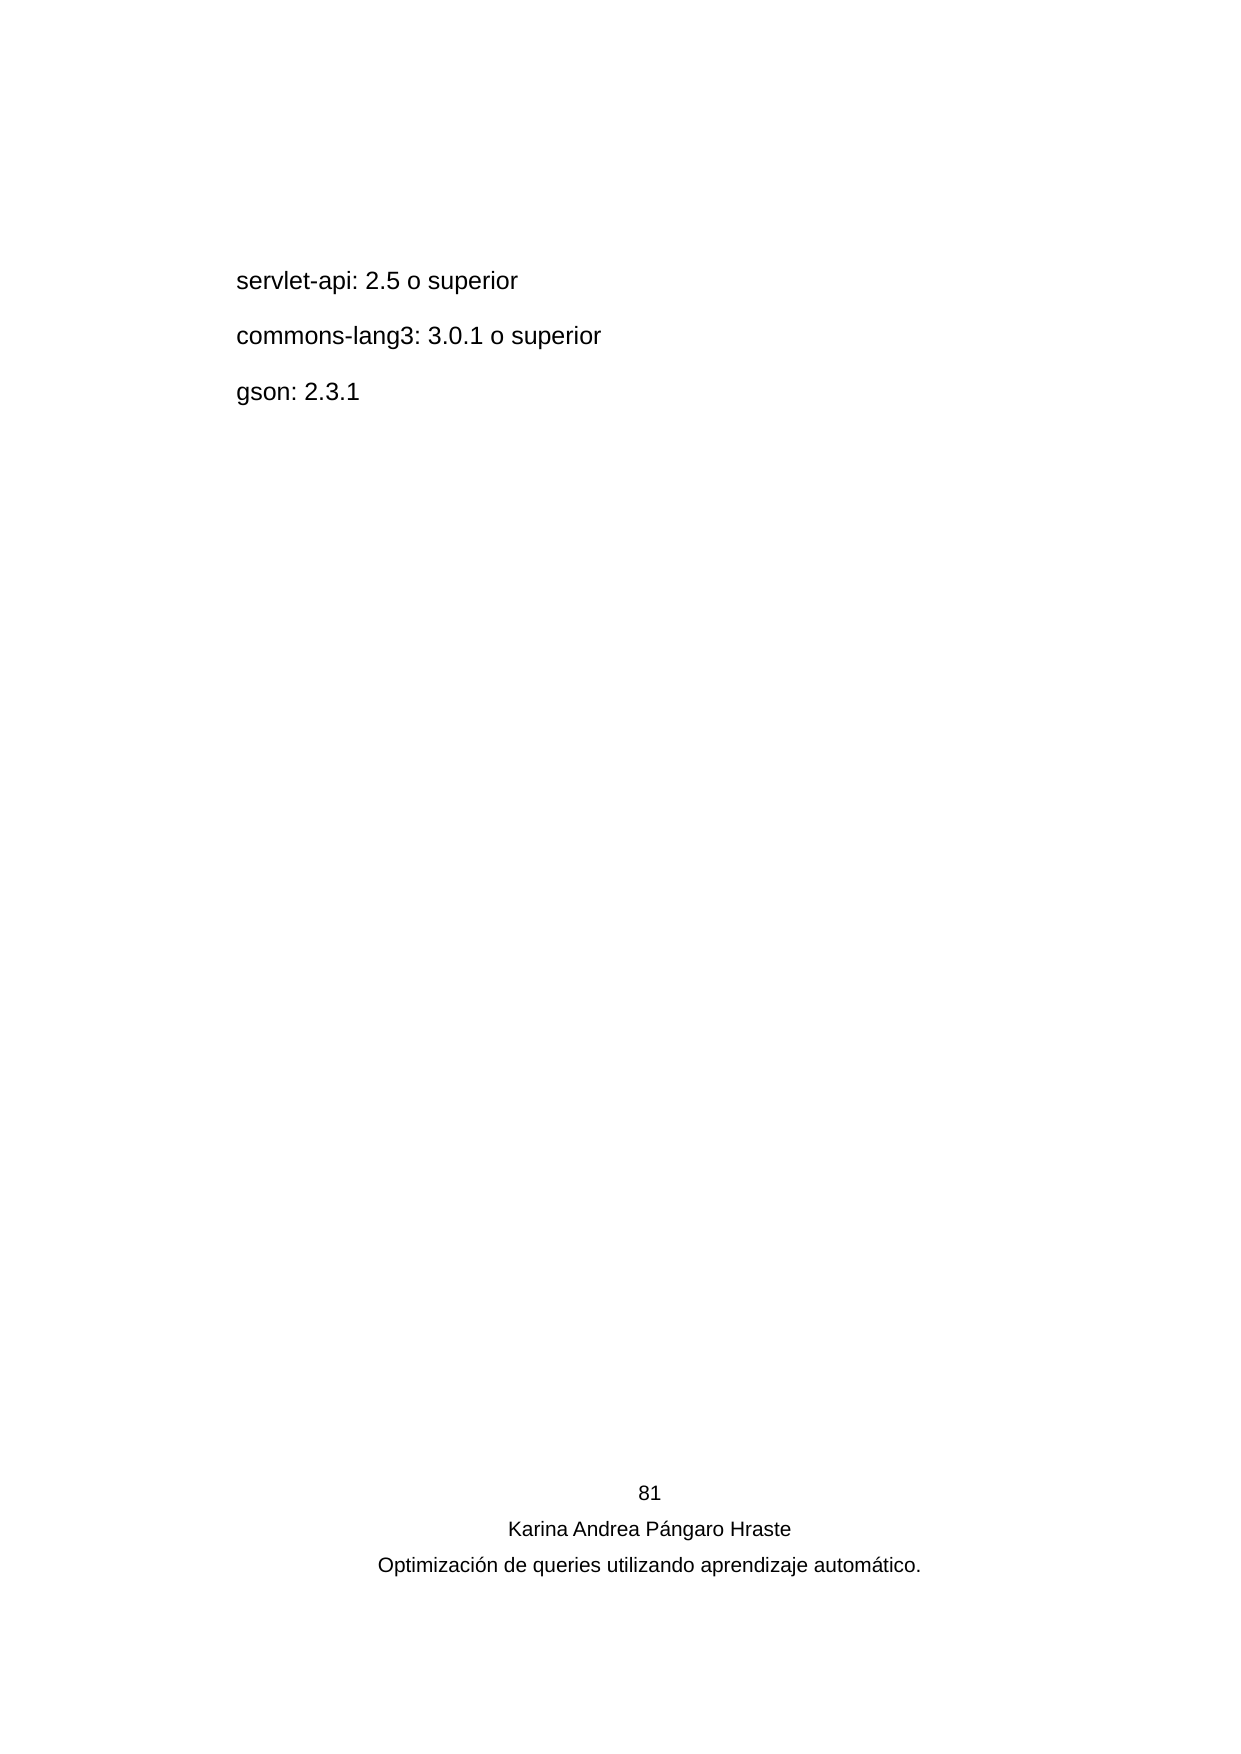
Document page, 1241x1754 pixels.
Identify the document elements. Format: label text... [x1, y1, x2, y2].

text commons-lang3: 3.0.1 o superior [236, 321, 1063, 350]
text gson: 2.3.1 [236, 377, 1063, 406]
text servlet-api: 2.5 o superior [236, 266, 1063, 294]
